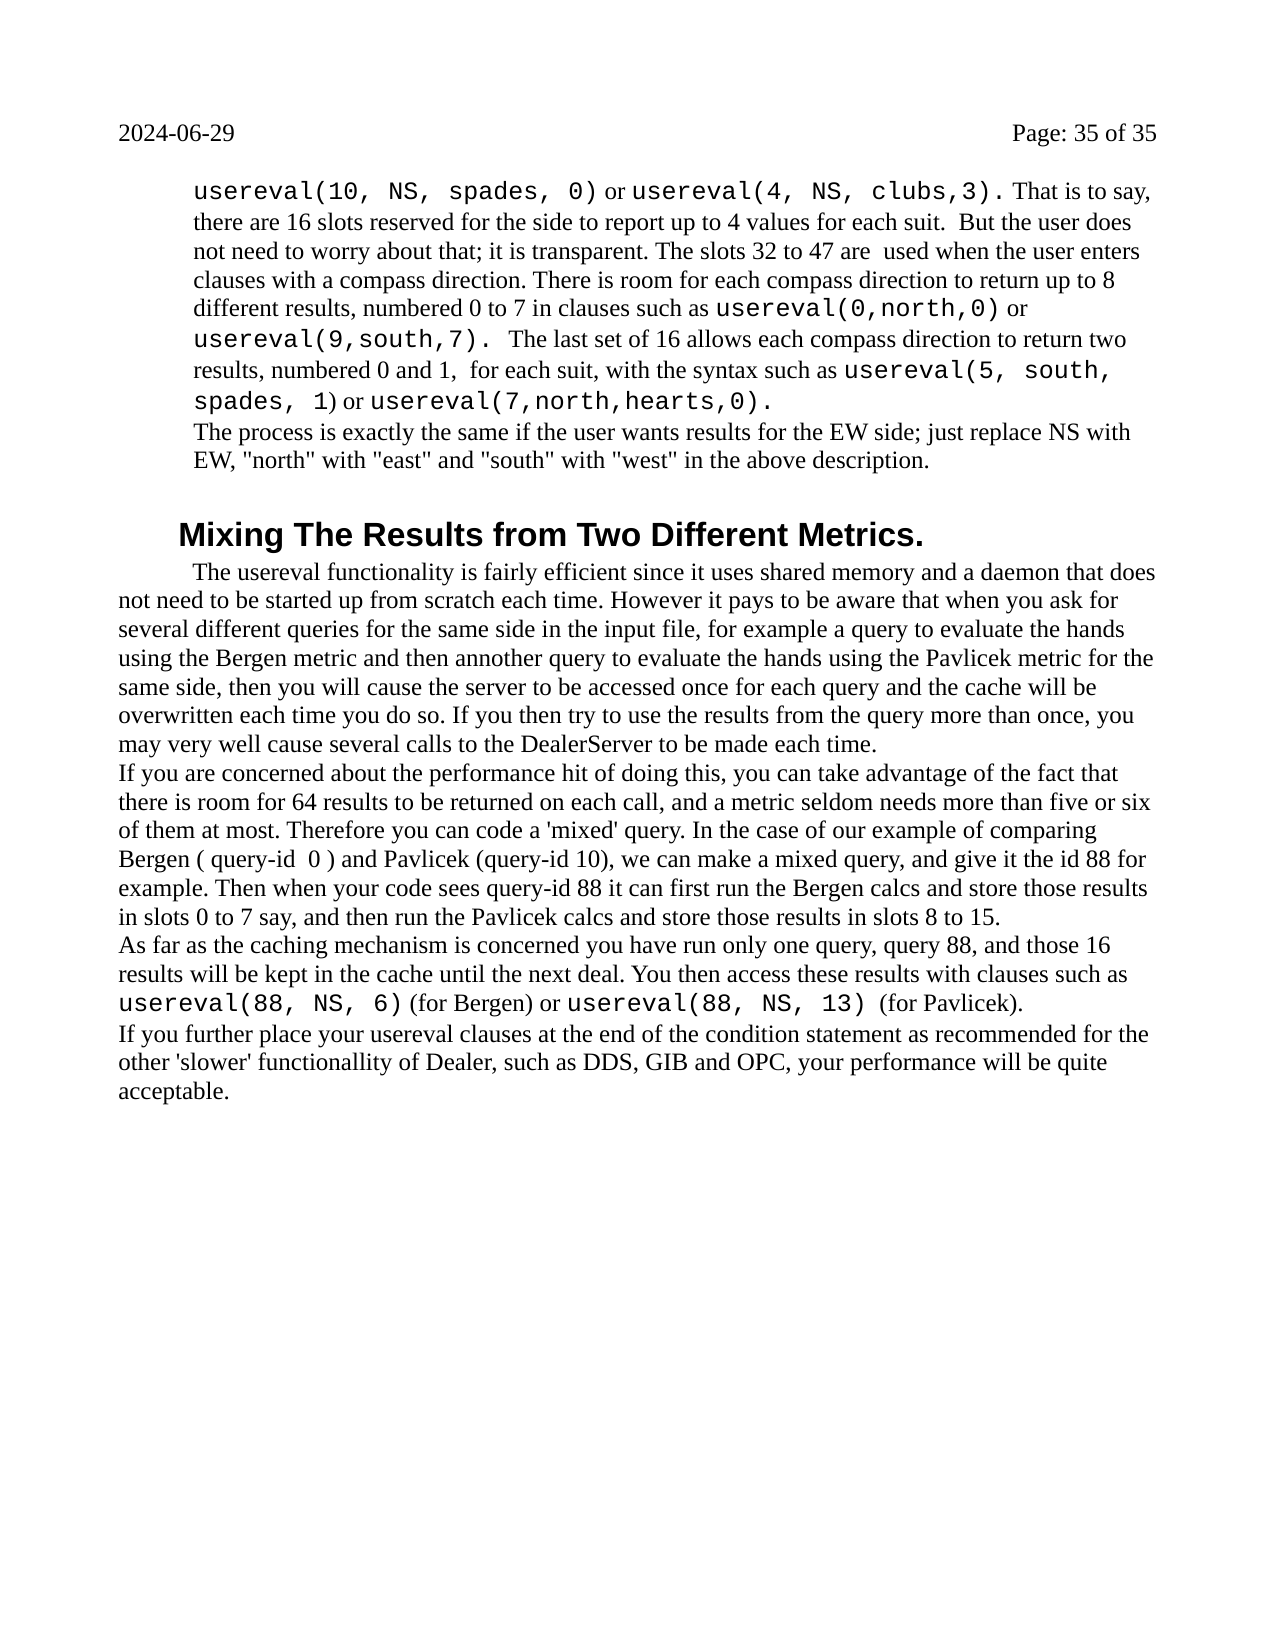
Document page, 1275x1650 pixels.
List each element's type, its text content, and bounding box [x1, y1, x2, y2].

list The process is exactly the same if the user wants results for the EW side; just replace NS with EW, "north" with "east" and "south" with "west" in the above description. [156, 417, 1157, 474]
list usereval(10, NS, spades, 0) or usereval(4, NS, clubs,3). That is to say, there are 16 slots reserved for the side to report up to 4 values for each suit. But the user does not need to worry about that; it is transparent. The slots 32 to 47 are used when the user enters clauses with a compass direction. There is room for each compass direction to return up to 8 different results, numbered 0 to 7 in clauses such as usereval(0,north,0) or usereval(9,south,7). The last set of 16 allows each compass direction to return two results, numbered 0 and 1, for each suit, with the syntax such as usereval(5, south, spades, 1) or usereval(7,north,hearts,0). [156, 176, 1157, 417]
text If you are concerned about the performance hit of doing this, you can take advantage of the fact that there is room for 64 results to be returned on each call, and a metric seldom needs more than five or six of them at most. Therefore you can code a 'mixed' query. In the case of our example of comparing Bergen ( query-id 0 ) and Pavlicek (query-id 10), we can make a mixed query, and give it the id 88 for example. Then when your code sees query-id 88 it can first run the Bergen calcs and store those results in slots 0 to 7 say, and then run the Pavlicek calcs and store those results in slots 8 to 15. [118, 758, 1157, 930]
text If you further place your usereval clauses at the end of the condition statement as recommended for the other 'slower' functionallity of Dealer, such as DDS, GIB and OPC, your performance will be quite acceptable. [118, 1019, 1157, 1105]
text As far as the caching mechanism is concerned you have run only one query, query 88, and those 16 results will be kept in the cache until the next deal. You then access these results with clauses such as usereval(88, NS, 6) (for Bergen) or usereval(88, NS, 13) (for Pavlicek). [118, 930, 1157, 1019]
text The usereval functionality is fairly efficient since it uses shared memory and a daemon that does not need to be started up from scratch each time. However it pays to be aware that when you ask for several different queries for the same side in the input file, for example a query to evaluate the hands using the Bergen metric and then annother query to evaluate the hands using the Pavlicek metric for the same side, then you will cause the server to be accessed once for each query and the cache will be overwritten each time you do so. If you then try to use the results from the query more than once, you may very well cause several calls to the DealerServer to be made each time. [118, 557, 1157, 758]
subtitle Mixing The Results from Two Different Metrics. [118, 515, 1157, 554]
